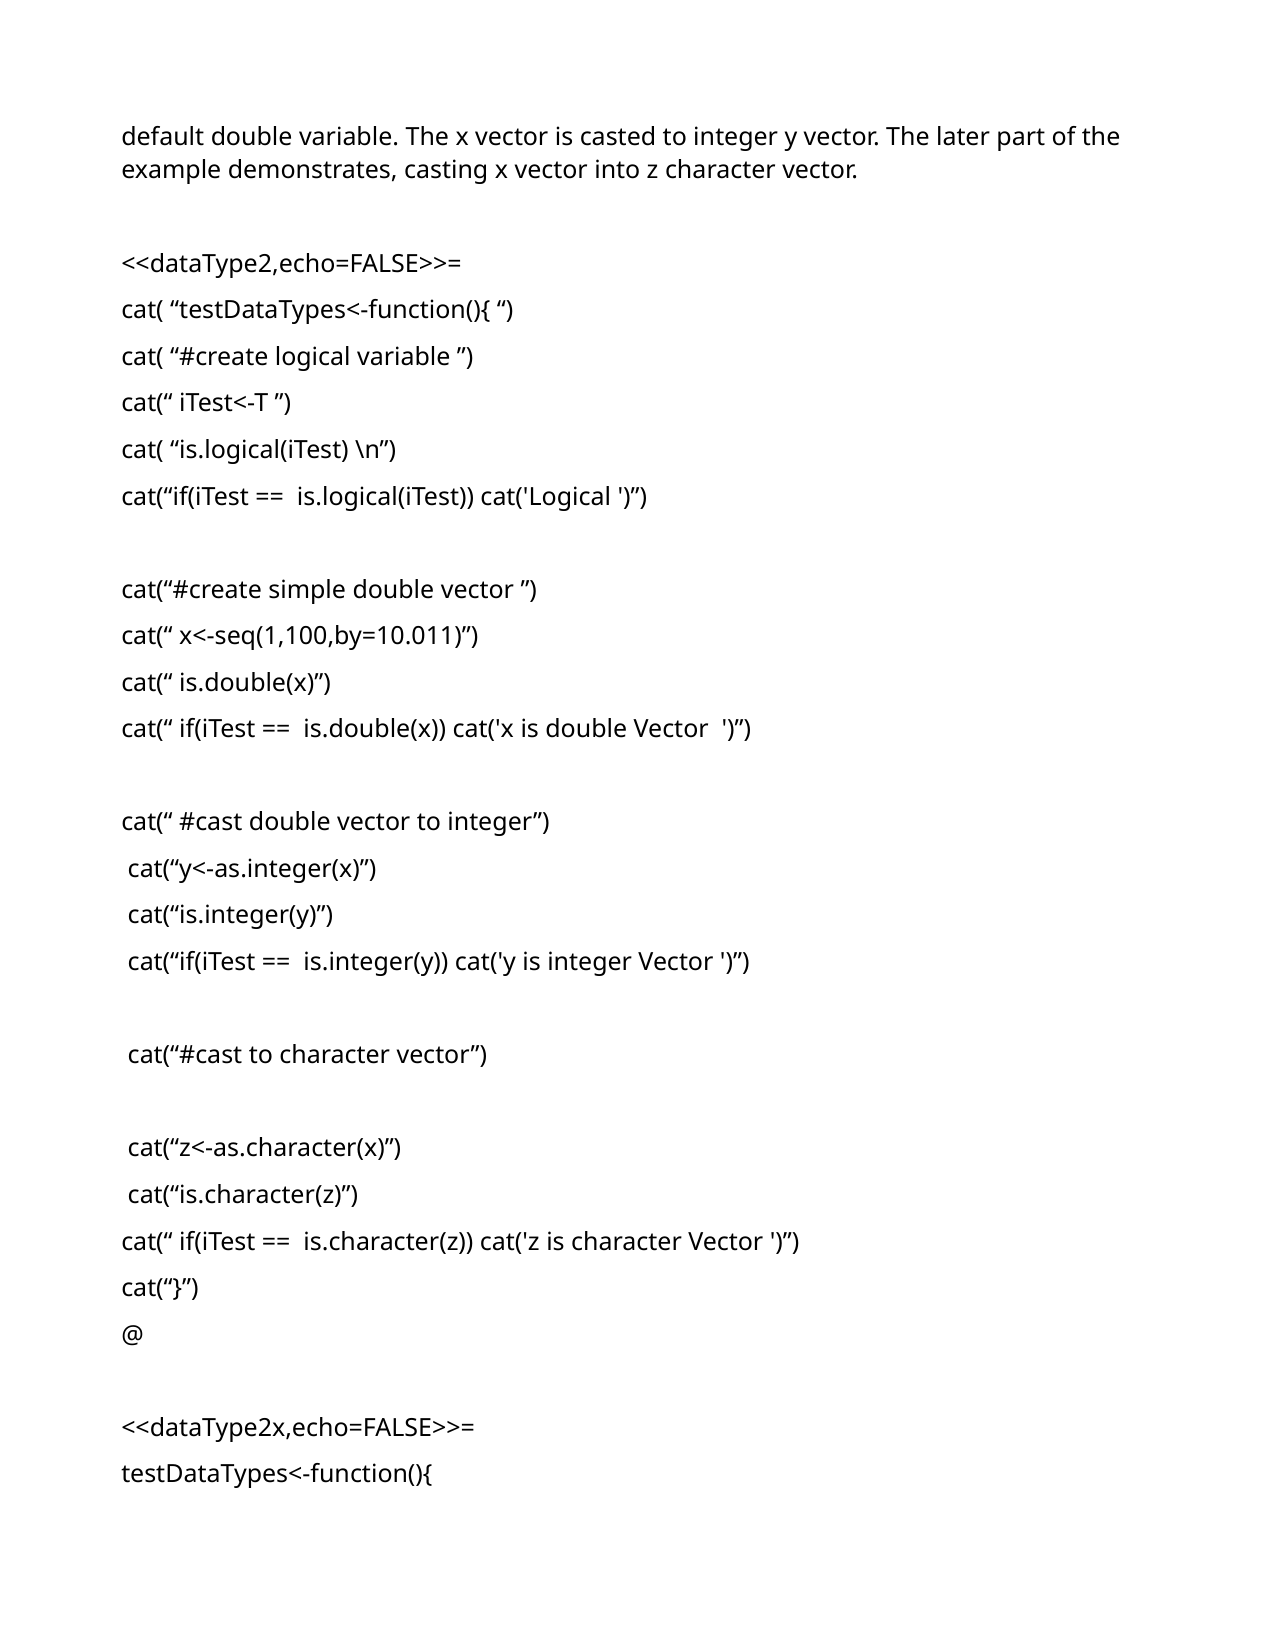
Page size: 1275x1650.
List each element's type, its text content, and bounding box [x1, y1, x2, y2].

text cat(“if(iTest == is.logical(iTest)) cat('Logical ')”) [121, 478, 1158, 512]
text cat(“ if(iTest == is.double(x)) cat('x is double Vector ')”) [121, 711, 1158, 745]
text cat( “is.logical(iTest) \n”) [121, 432, 1158, 466]
text cat(“}”) [121, 1270, 1158, 1304]
text cat(“ #cast double vector to integer”) [121, 804, 1158, 838]
text cat( “#create logical variable ”) [121, 338, 1158, 372]
text <<dataType2x,echo=FALSE>>= [121, 1409, 1158, 1443]
text cat(“#cast to character vector”) [121, 1037, 1158, 1071]
text cat(“is.character(z)”) [121, 1177, 1158, 1211]
text testDataTypes<-function(){ [121, 1456, 1158, 1490]
text cat(“ is.double(x)”) [121, 664, 1158, 698]
text cat(“if(iTest == is.integer(y)) cat('y is integer Vector ')”) [121, 944, 1158, 978]
text cat(“ iTest<-T ”) [121, 385, 1158, 419]
text cat( “testDataTypes<-function(){ “) [121, 292, 1158, 326]
text cat(“z<-as.character(x)”) [121, 1130, 1158, 1164]
text cat(“ if(iTest == is.character(z)) cat('z is character Vector ')”) [121, 1223, 1158, 1257]
text <<dataType2,echo=FALSE>>= [121, 245, 1158, 279]
text @ [121, 1316, 1158, 1350]
text cat(“#create simple double vector ”) [121, 571, 1158, 605]
text cat(“y<-as.integer(x)”) [121, 851, 1158, 885]
text cat(“ x<-seq(1,100,by=10.011)”) [121, 618, 1158, 652]
text cat(“is.integer(y)”) [121, 897, 1158, 931]
text default double variable. The x vector is casted to integer y vector. The later part of the example demonstrates, casting x vector into z character vector. [121, 118, 1158, 186]
